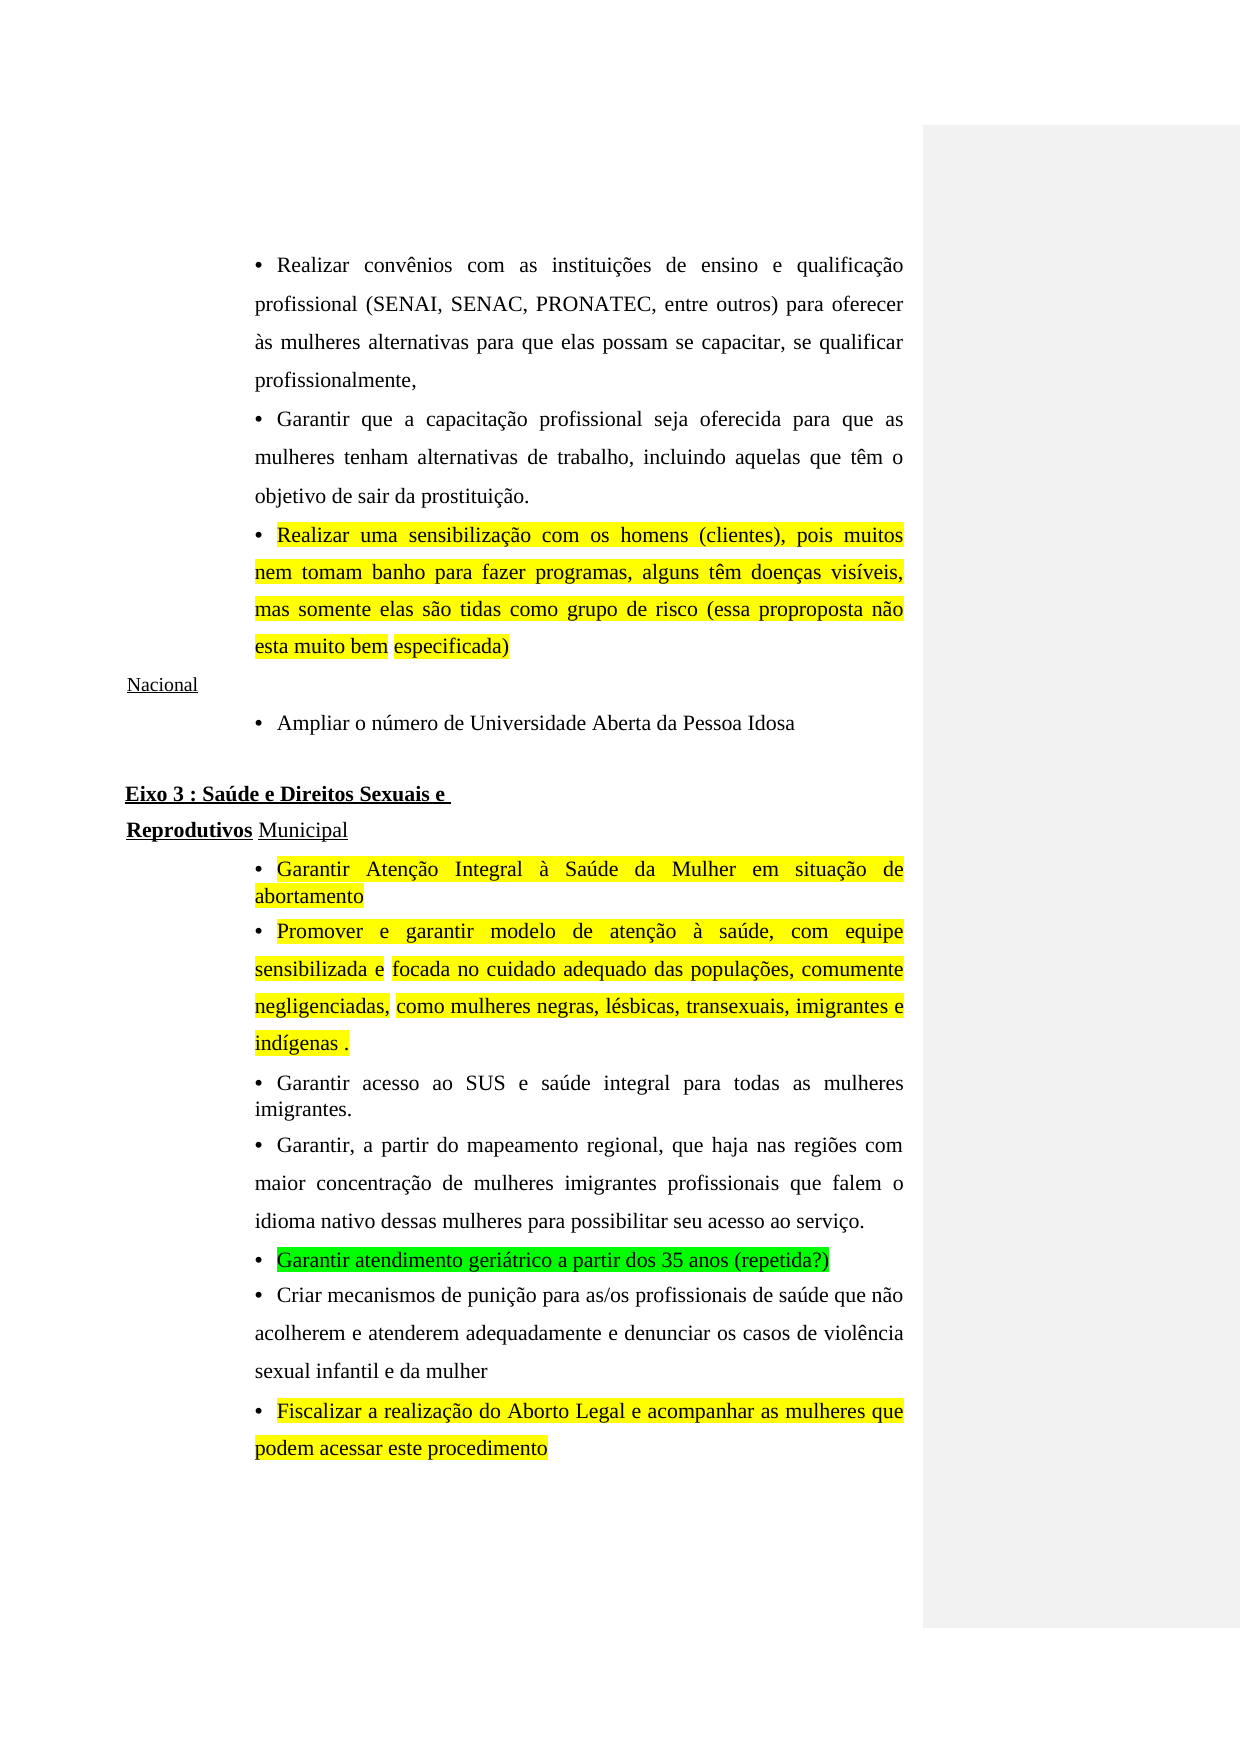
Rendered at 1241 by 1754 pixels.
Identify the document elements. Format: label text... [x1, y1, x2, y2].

list Realizar convênios com as instituições de ensino e qualificação profissional (SENAI, SENAC, PRONATEC, entre outros) para oferecer às mulheres alternativas para que elas possam se capacitar, se qualificar profissionalmente, [254, 252, 912, 392]
list Realizar uma sensibilização com os homens (clientes), pois muitos nem tomam banho para fazer programas, alguns têm doenças visíveis, mas somente elas são tidas como grupo de risco (essa proproposta não esta muito bem especificada) [254, 522, 912, 659]
list Promover e garantir modelo de atenção à saúde, com equipe sensibilizada e focada no cuidado adequado das populações, comumente negligenciadas, como mulheres negras, lésbicas, transexuais, imigrantes e indígenas . [254, 918, 912, 1056]
text Eixo 3 : Saúde e Direitos Sexuais e Reprodutivos Municipal [125, 781, 571, 843]
list Criar mecanismos de punição para as/os profissionais de saúde que não acolherem e atenderem adequadamente e denunciar os casos de violência sexual infantil e da mulher [254, 1282, 912, 1384]
list Garantir, a partir do mapeamento regional, que haja nas regiões com maior concentração de mulheres imigrantes profissionais que falem o idioma nativo dessas mulheres para possibilitar seu acesso ao serviço. [254, 1131, 912, 1233]
list Fiscalizar a realização do Aborto Legal e acompanhar as mulheres que podem acessar este procedimento [254, 1397, 912, 1460]
list Garantir que a capacitação profissional seja oferecida para que as mulheres tenham alternativas de trabalho, incluindo aquelas que têm o objetivo de sair da prostituição. [254, 406, 912, 508]
list Garantir atendimento geriátrico a partir dos 35 anos (repetida?) [254, 1247, 912, 1272]
list Ampliar o número de Universidade Aberta da Pessoa Idosa [254, 710, 912, 735]
list Garantir acesso ao SUS e saúde integral para todas as mulheres imigrantes. [254, 1069, 912, 1122]
subtitle Nacional [127, 673, 916, 695]
list Garantir Atenção Integral à Saúde da Mulher em situação de abortamento [254, 856, 912, 908]
